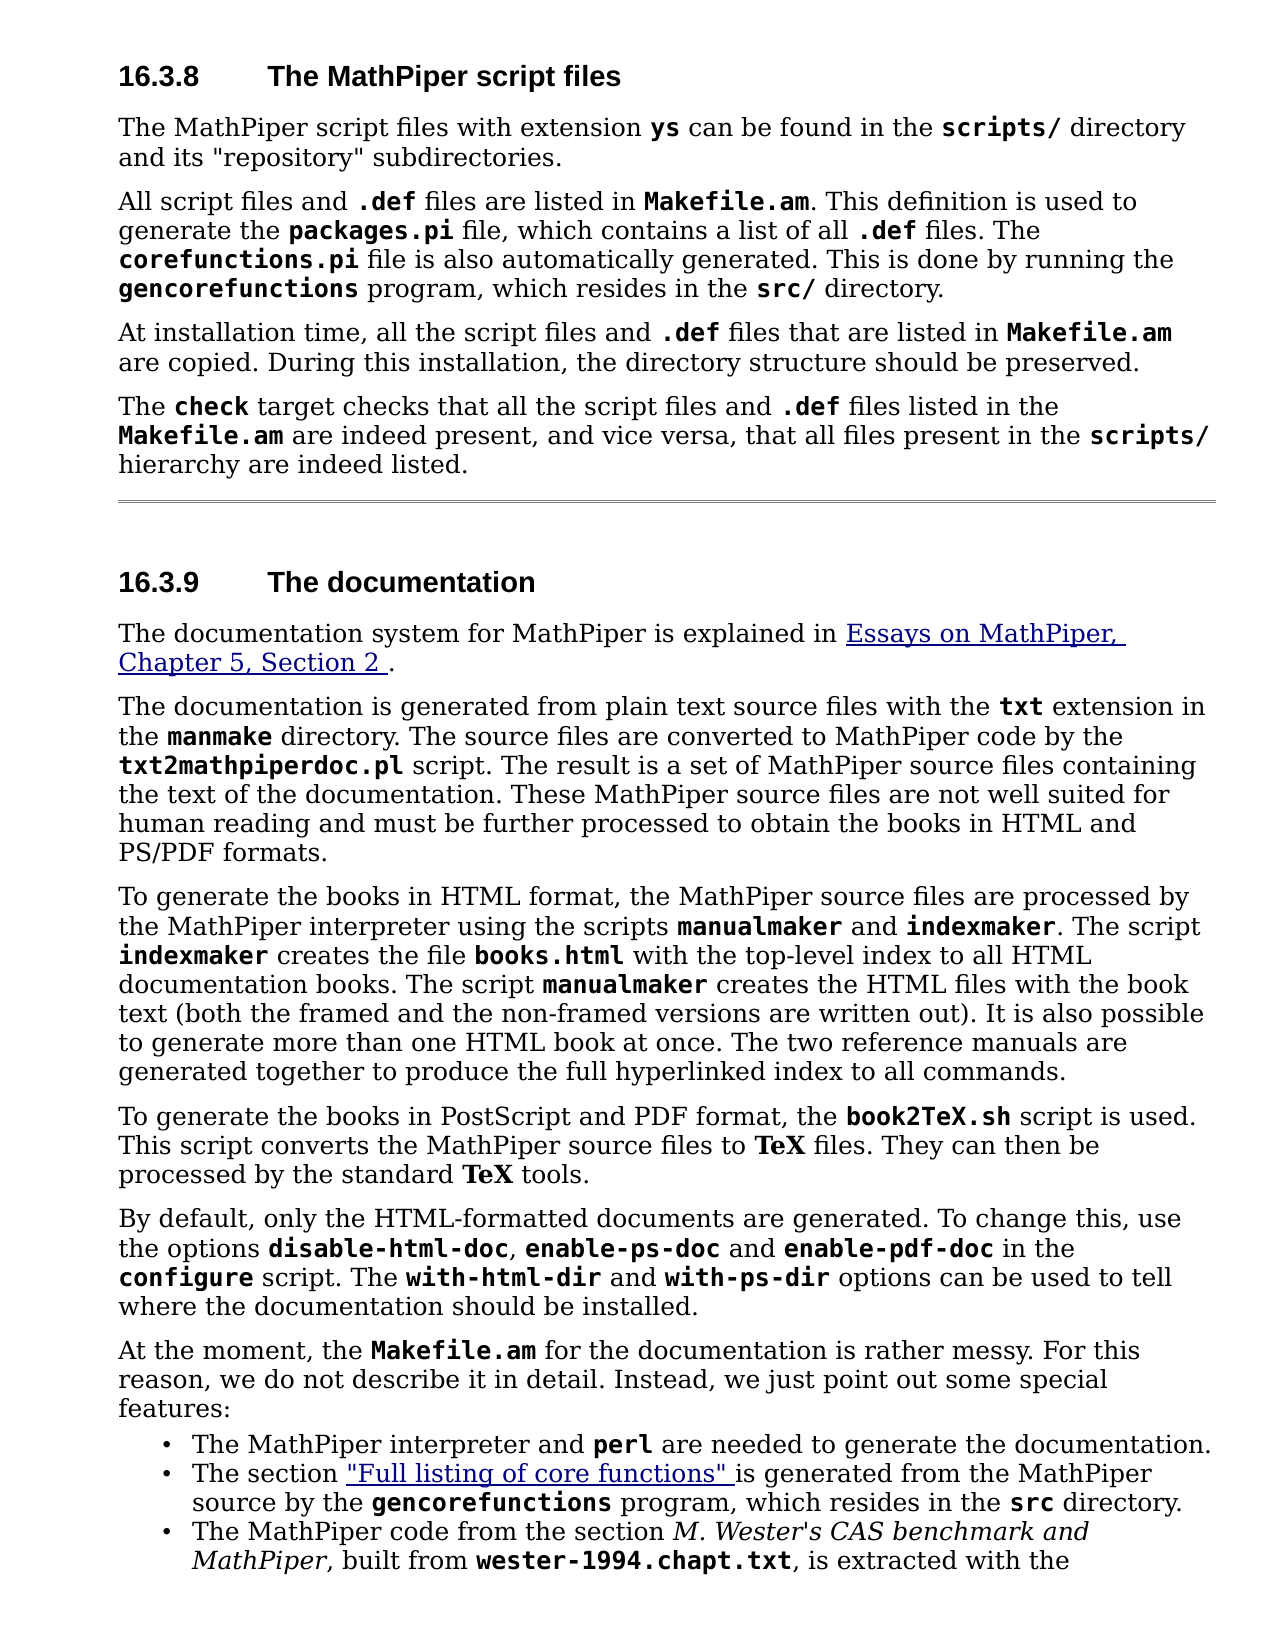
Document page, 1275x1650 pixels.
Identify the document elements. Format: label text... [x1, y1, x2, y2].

text By default, only the HTML-formatted documents are generated. To change this, use the options disable-html-doc, enable-ps-doc and enable-pdf-doc in the configure script. The with-html-dir and with-ps-dir options can be used to tell where the documentation should be installed. [118, 1205, 1216, 1321]
text All script files and .def files are listed in Makefile.am. This definition is used to generate the packages.pi file, which contains a list of all .def files. The corefunctions.pi file is also automatically generated. This is done by running the gencorefunctions program, which resides in the src/ directory. [118, 187, 1216, 303]
text The MathPiper script files with extension ys can be found in the scripts/ directory and its "repository" subdirectories. [118, 113, 1216, 172]
text The documentation is generated from plain text source files with the txt extension in the manmake directory. The source files are converted to MathPiper code by the txt2mathpiperdoc.pl script. The result is a set of MathPiper source files containing the text of the documentation. These MathPiper source files are not well suited for human reading and must be further processed to obtain the books in HTML and PS/PDF formats. [118, 693, 1216, 868]
text The documentation system for MathPiper is explained in Essays on MathPiper, Chapter 5, Section 2 . [118, 619, 1216, 678]
list The section "Full listing of core functions" is generated from the MathPiper source by the gencorefunctions program, which resides in the src directory. [162, 1459, 1216, 1517]
list The MathPiper code from the section M. Wester's CAS benchmark and MathPiper, built from wester-1994.chapt.txt, is extracted with the [162, 1517, 1216, 1576]
text The check target checks that all the script files and .def files listed in the Makefile.am are indeed present, and vice versa, that all files present in the scripts/ hierarchy are indeed listed. [118, 392, 1216, 479]
subtitle The MathPiper script files [118, 59, 1216, 93]
text To generate the books in HTML format, the MathPiper source files are processed by the MathPiper interpreter using the scripts manualmaker and indexmaker. The script indexmaker creates the file books.html with the top-level index to all HTML documentation books. The script manualmaker creates the HTML files with the book text (both the framed and the non-framed versions are written out). It is also possible to generate more than one HTML book at once. The two reference manuals are generated together to produce the full hyperlinked index to all commands. [118, 883, 1216, 1087]
text At the moment, the Makefile.am for the documentation is rather messy. For this reason, we do not describe it in detail. Instead, we just point out some special features: [118, 1336, 1216, 1424]
subtitle The documentation [118, 565, 1216, 598]
text At installation time, all the script files and .def files that are listed in Makefile.am are copied. During this installation, the directory structure should be preserved. [118, 318, 1216, 377]
text To generate the books in PostScript and PDF format, the book2TeX.sh script is used. This script converts the MathPiper source files to TeX files. They can then be processed by the standard TeX tools. [118, 1102, 1216, 1190]
list The MathPiper interpreter and perl are needed to generate the documentation. [162, 1430, 1216, 1459]
